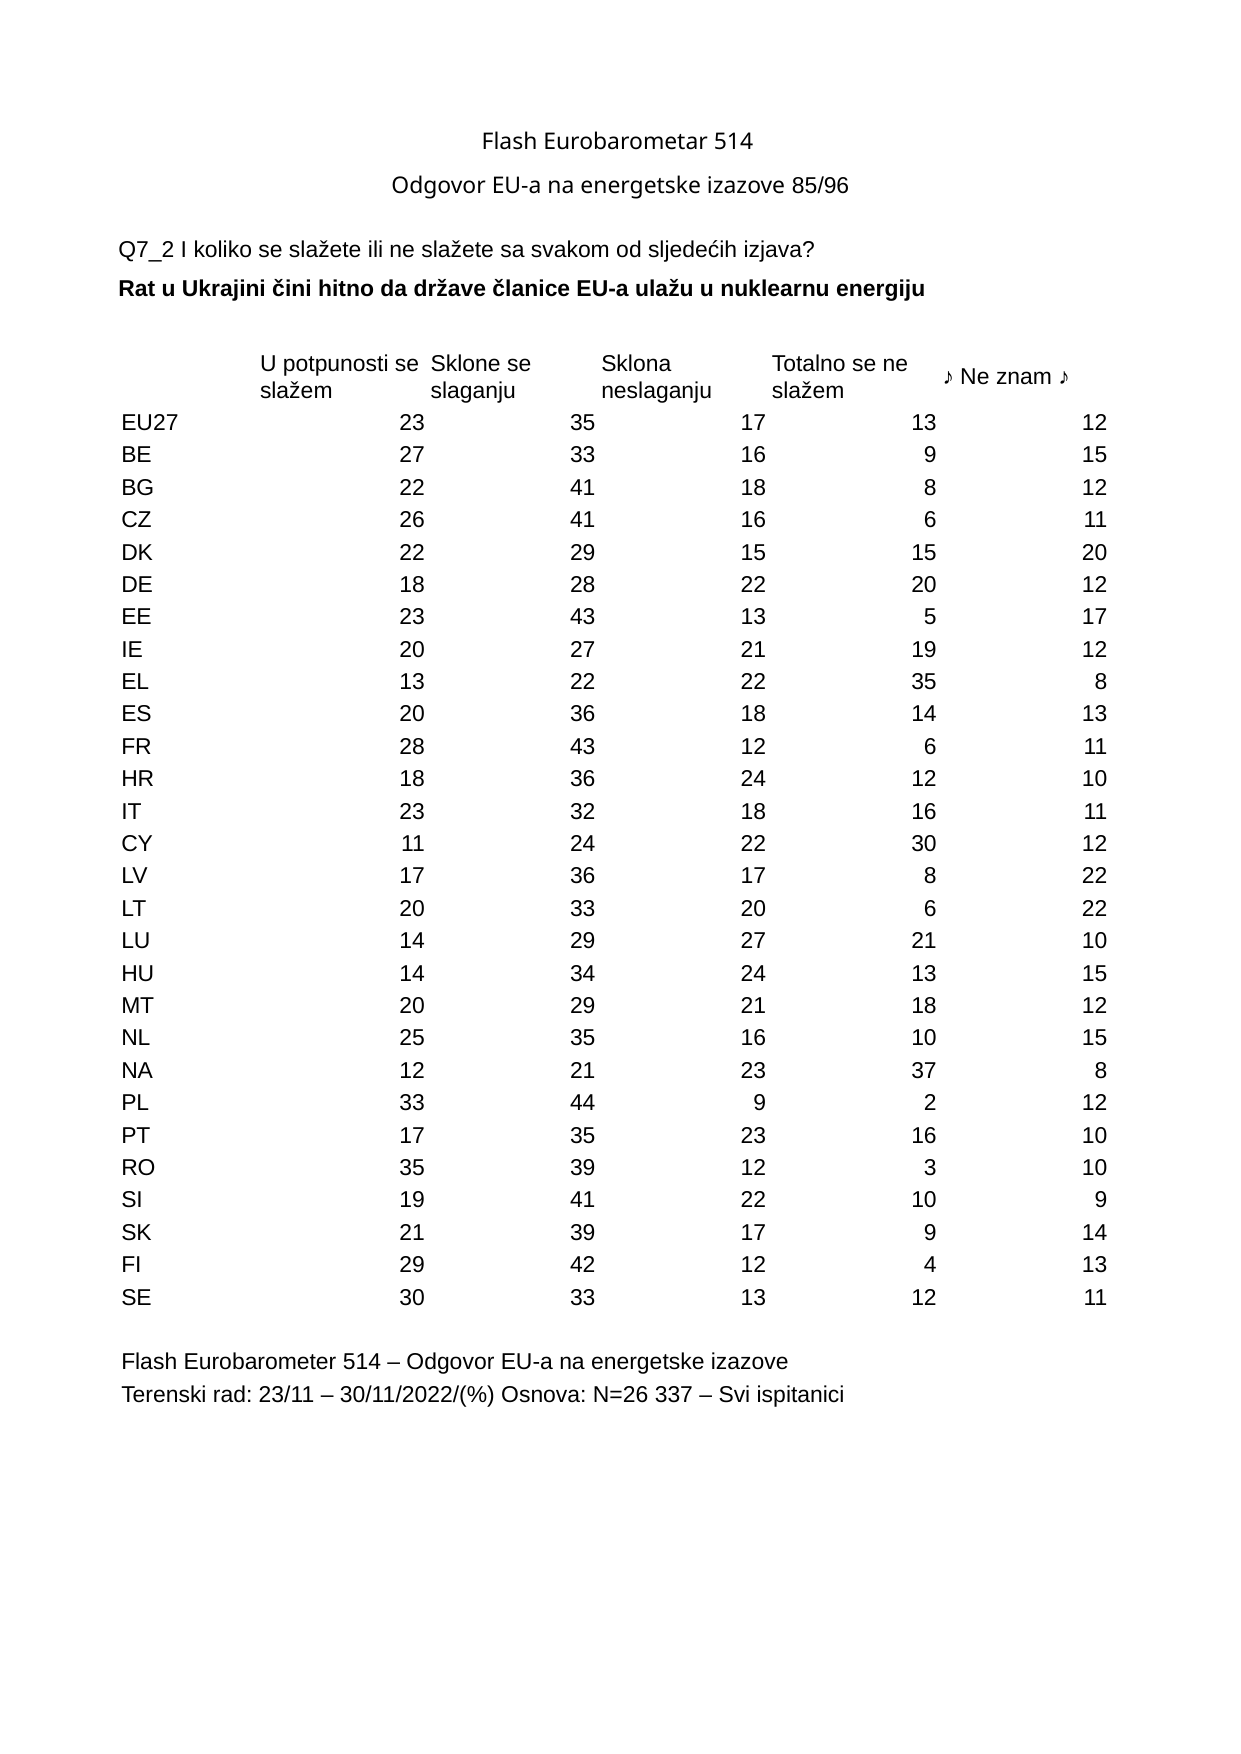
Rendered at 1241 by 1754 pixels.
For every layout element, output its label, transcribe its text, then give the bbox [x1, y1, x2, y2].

table_cell 17 [598, 859, 769, 892]
table_cell 19 [769, 633, 939, 665]
table_cell 13 [598, 1281, 769, 1313]
table_cell 8 [769, 471, 939, 503]
table_cell FI [118, 1248, 257, 1281]
table_cell 35 [769, 665, 939, 697]
table_cell 20 [257, 633, 427, 665]
table_cell 36 [428, 859, 598, 892]
table_cell 34 [428, 957, 598, 989]
table_cell 22 [939, 859, 1110, 892]
table_cell 27 [428, 633, 598, 665]
table_cell 33 [428, 438, 598, 471]
table_cell 25 [257, 1021, 427, 1054]
table_cell 15 [939, 438, 1110, 471]
table_cell 20 [769, 568, 939, 600]
table_header U potpunosti se slažem [257, 347, 427, 406]
table_cell 35 [428, 1119, 598, 1151]
table_cell 22 [598, 1183, 769, 1216]
table_cell BE [118, 438, 257, 471]
table_cell 23 [257, 600, 427, 633]
table_cell 21 [598, 989, 769, 1021]
table_cell 23 [257, 406, 427, 438]
table_cell CY [118, 827, 257, 859]
table_cell 44 [428, 1086, 598, 1118]
table_cell 23 [257, 795, 427, 827]
table_cell Terenski rad: 23/11 – 30/11/2022/(%) Osnova: N=26 337 – Svi ispitanici [118, 1378, 1110, 1410]
table_cell 24 [598, 957, 769, 989]
table_cell 6 [769, 892, 939, 924]
table_cell 29 [257, 1248, 427, 1281]
table_cell NA [118, 1054, 257, 1086]
table_cell 12 [939, 633, 1110, 665]
table_header Totalno se ne slažem [769, 347, 939, 406]
table_cell 11 [257, 827, 427, 859]
table_cell EL [118, 665, 257, 697]
table_cell 27 [257, 438, 427, 471]
table_cell 13 [769, 957, 939, 989]
table_cell CZ [118, 503, 257, 535]
table_cell [769, 1313, 939, 1345]
table_cell DE [118, 568, 257, 600]
table_cell 22 [939, 892, 1110, 924]
table_cell 9 [939, 1183, 1110, 1216]
table_cell 35 [428, 1021, 598, 1054]
table_cell 9 [598, 1086, 769, 1118]
table_cell 36 [428, 762, 598, 794]
table_cell 13 [939, 698, 1110, 730]
table_cell 22 [598, 665, 769, 697]
text Rat u Ukrajini čini hitno da države članice EU-a ulažu u nuklearnu energiju [118, 275, 1122, 302]
table_cell 20 [257, 892, 427, 924]
table_cell IT [118, 795, 257, 827]
table_cell 28 [428, 568, 598, 600]
table_cell 30 [257, 1281, 427, 1313]
table_cell 18 [257, 762, 427, 794]
table_cell 13 [257, 665, 427, 697]
table_cell PL [118, 1086, 257, 1118]
table_cell 14 [939, 1216, 1110, 1248]
table_cell 14 [257, 924, 427, 957]
table_cell 17 [598, 406, 769, 438]
table_cell 8 [939, 1054, 1110, 1086]
table_cell 11 [939, 795, 1110, 827]
table_cell [428, 1313, 598, 1345]
table_cell 15 [598, 535, 769, 568]
table_cell 29 [428, 989, 598, 1021]
table_cell 20 [257, 989, 427, 1021]
table_cell 10 [939, 1151, 1110, 1183]
table_cell 12 [598, 730, 769, 762]
table_cell 15 [769, 535, 939, 568]
table_cell [598, 1313, 769, 1345]
table_cell 12 [939, 1086, 1110, 1118]
table_cell 22 [257, 471, 427, 503]
table_cell 12 [257, 1054, 427, 1086]
table_cell 21 [428, 1054, 598, 1086]
table_cell HR [118, 762, 257, 794]
table_cell [257, 1313, 427, 1345]
table_cell 32 [428, 795, 598, 827]
table_cell 10 [769, 1183, 939, 1216]
table_cell SK [118, 1216, 257, 1248]
table_cell 12 [939, 989, 1110, 1021]
table_cell 30 [769, 827, 939, 859]
table_cell FR [118, 730, 257, 762]
table_cell 21 [598, 633, 769, 665]
table_cell 16 [769, 1119, 939, 1151]
table_cell 20 [939, 535, 1110, 568]
table_cell 33 [428, 1281, 598, 1313]
table_cell 21 [257, 1216, 427, 1248]
table_cell 12 [939, 471, 1110, 503]
table_cell 11 [939, 503, 1110, 535]
table_cell 13 [598, 600, 769, 633]
table_header [118, 347, 257, 406]
table_cell IE [118, 633, 257, 665]
table_cell 17 [257, 859, 427, 892]
table_cell 11 [939, 1281, 1110, 1313]
table_cell 17 [257, 1119, 427, 1151]
table_cell 41 [428, 1183, 598, 1216]
table_cell 3 [769, 1151, 939, 1183]
table_cell 18 [769, 989, 939, 1021]
table_cell 20 [257, 698, 427, 730]
table_cell 17 [598, 1216, 769, 1248]
table_cell 10 [939, 924, 1110, 957]
table_cell 42 [428, 1248, 598, 1281]
table_cell 16 [598, 438, 769, 471]
table_cell 18 [598, 795, 769, 827]
table_cell 23 [598, 1119, 769, 1151]
table_cell BG [118, 471, 257, 503]
table_cell 13 [769, 406, 939, 438]
table_cell 12 [939, 406, 1110, 438]
table_cell 22 [598, 827, 769, 859]
table_cell 35 [428, 406, 598, 438]
table_cell 8 [769, 859, 939, 892]
table_cell 5 [769, 600, 939, 633]
table_cell 24 [598, 762, 769, 794]
table_cell 16 [598, 503, 769, 535]
table_cell 37 [769, 1054, 939, 1086]
table_cell 6 [769, 503, 939, 535]
table_cell 36 [428, 698, 598, 730]
table_cell 12 [769, 762, 939, 794]
table_header ♪ Ne znam ♪ [939, 347, 1110, 406]
table_cell 33 [257, 1086, 427, 1118]
table_cell LV [118, 859, 257, 892]
table_header Sklone se slaganju [428, 347, 598, 406]
table_cell SI [118, 1183, 257, 1216]
table_cell 22 [257, 535, 427, 568]
table_cell 14 [257, 957, 427, 989]
table_cell [939, 1313, 1110, 1345]
table_cell Flash Eurobarometer 514 – Odgovor EU-a na energetske izazove [118, 1345, 1110, 1378]
table_cell 21 [769, 924, 939, 957]
table_header Sklona neslaganju [598, 347, 769, 406]
table_cell 12 [769, 1281, 939, 1313]
table_cell MT [118, 989, 257, 1021]
table_cell 18 [598, 471, 769, 503]
table_cell LT [118, 892, 257, 924]
table_cell 43 [428, 730, 598, 762]
table_cell 26 [257, 503, 427, 535]
table_cell 12 [598, 1151, 769, 1183]
table_cell 6 [769, 730, 939, 762]
table_cell 18 [598, 698, 769, 730]
table_cell 8 [939, 665, 1110, 697]
text Q7_2 I koliko se slažete ili ne slažete sa svakom od sljedećih izjava? [118, 236, 1122, 262]
table_cell 41 [428, 471, 598, 503]
table_cell 12 [939, 827, 1110, 859]
table_cell 23 [598, 1054, 769, 1086]
table_cell 13 [939, 1248, 1110, 1281]
table_cell 22 [598, 568, 769, 600]
table_cell RO [118, 1151, 257, 1183]
table_cell 35 [257, 1151, 427, 1183]
table_cell 18 [257, 568, 427, 600]
table_cell 28 [257, 730, 427, 762]
table_cell 29 [428, 924, 598, 957]
table_cell 16 [769, 795, 939, 827]
table_cell 27 [598, 924, 769, 957]
table_cell 2 [769, 1086, 939, 1118]
table_cell 15 [939, 1021, 1110, 1054]
table_cell 16 [598, 1021, 769, 1054]
table_cell 20 [598, 892, 769, 924]
table_cell 39 [428, 1216, 598, 1248]
table_cell SE [118, 1281, 257, 1313]
table_cell 43 [428, 600, 598, 633]
table_cell EE [118, 600, 257, 633]
table_cell 4 [769, 1248, 939, 1281]
table_cell PT [118, 1119, 257, 1151]
table_cell 29 [428, 535, 598, 568]
table_cell [118, 1313, 257, 1345]
table_cell NL [118, 1021, 257, 1054]
table_cell 17 [939, 600, 1110, 633]
table_cell 15 [939, 957, 1110, 989]
table_cell 19 [257, 1183, 427, 1216]
table_cell EU27 [118, 406, 257, 438]
table_cell 10 [939, 1119, 1110, 1151]
table_cell 24 [428, 827, 598, 859]
table_cell 11 [939, 730, 1110, 762]
table_cell HU [118, 957, 257, 989]
table_cell 12 [939, 568, 1110, 600]
table_cell 41 [428, 503, 598, 535]
table_cell 22 [428, 665, 598, 697]
table_cell LU [118, 924, 257, 957]
table_cell ES [118, 698, 257, 730]
table_cell 10 [769, 1021, 939, 1054]
table_cell 39 [428, 1151, 598, 1183]
table_cell DK [118, 535, 257, 568]
table_cell 10 [939, 762, 1110, 794]
table_cell 9 [769, 438, 939, 471]
table_cell 12 [598, 1248, 769, 1281]
table_cell 9 [769, 1216, 939, 1248]
table_cell 14 [769, 698, 939, 730]
table_cell 33 [428, 892, 598, 924]
